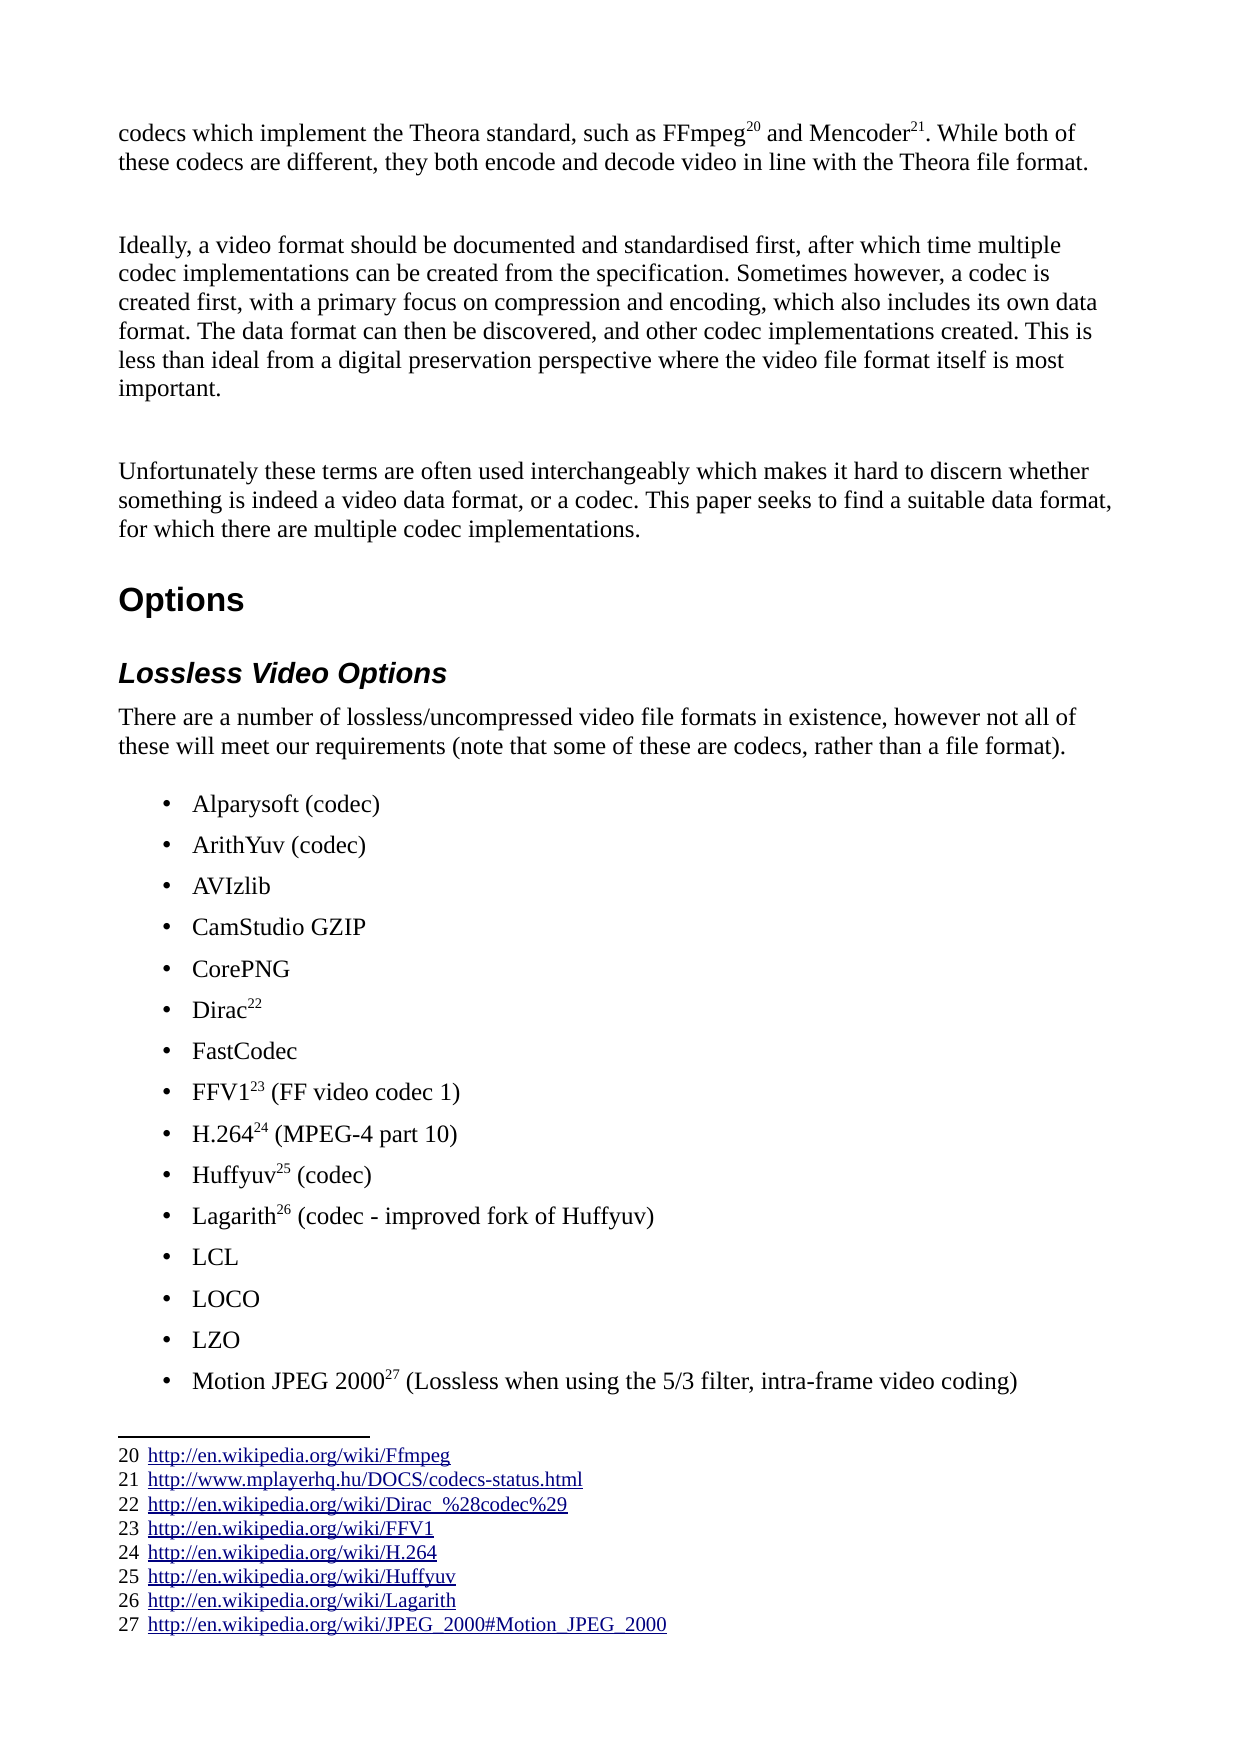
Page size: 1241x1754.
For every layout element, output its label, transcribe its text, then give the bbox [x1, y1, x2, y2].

list http://en.wikipedia.org/wiki/H.264 [118, 1539, 1122, 1564]
subtitle Options [118, 580, 1122, 619]
list Motion JPEG 2000 (Lossless when using the 5/3 filter, intra-frame video coding) [162, 1366, 1122, 1395]
list CamStudio GZIP [162, 912, 1122, 941]
subtitle Lossless Video Options [118, 656, 1122, 690]
text Unfortunately these terms are often used interchangeably which makes it hard to discern whether something is indeed a video data format, or a codec. This paper seeks to find a suitable data format, for which there are multiple codec implementations. [118, 456, 1122, 543]
text http://en.wikipedia.org/wiki/Ffmpeg [118, 1443, 1122, 1467]
list LOCO [162, 1284, 1122, 1312]
list Dirac [162, 995, 1122, 1024]
list LCL [162, 1242, 1122, 1271]
list Alparysoft (codec) [162, 789, 1122, 817]
list http://en.wikipedia.org/wiki/Lagarith [118, 1588, 1122, 1612]
list http://en.wikipedia.org/wiki/Dirac_%28codec%29 [118, 1491, 1122, 1516]
list ArithYuv (codec) [162, 830, 1122, 859]
text Ideally, a video format should be documented and standardised first, after which time multiple codec implementations can be created from the specification. Sometimes however, a codec is created first, with a primary focus on compression and encoding, which also includes its own data format. The data format can then be discovered, and other codec implementations created. This is less than ideal from a digital preservation perspective where the video file format itself is most important. [118, 230, 1122, 402]
list AVIzlib [162, 871, 1122, 900]
list FFV1 (FF video codec 1) [162, 1077, 1122, 1106]
list Huffyuv (codec) [162, 1160, 1122, 1189]
list http://en.wikipedia.org/wiki/JPEG_2000#Motion_JPEG_2000 [118, 1612, 1122, 1636]
list LZO [162, 1325, 1122, 1354]
text http://www.mplayerhq.hu/DOCS/codecs-status.html [118, 1467, 1122, 1491]
text codecs which implement the Theora standard, such as FFmpeg and Mencoder. While both of these codecs are different, they both encode and decode video in line with the Theora file format. [118, 118, 1122, 176]
text There are a number of lossless/uncompressed video file formats in existence, however not all of these will meet our requirements (note that some of these are codecs, rather than a file format). [118, 702, 1122, 760]
list http://en.wikipedia.org/wiki/FFV1 [118, 1516, 1122, 1539]
list CorePNG [162, 954, 1122, 982]
list http://en.wikipedia.org/wiki/Huffyuv [118, 1564, 1122, 1588]
list Lagarith (codec - improved fork of Huffyuv) [162, 1201, 1122, 1230]
list H.264 (MPEG-4 part 10) [162, 1119, 1122, 1147]
list FastCodec [162, 1036, 1122, 1065]
